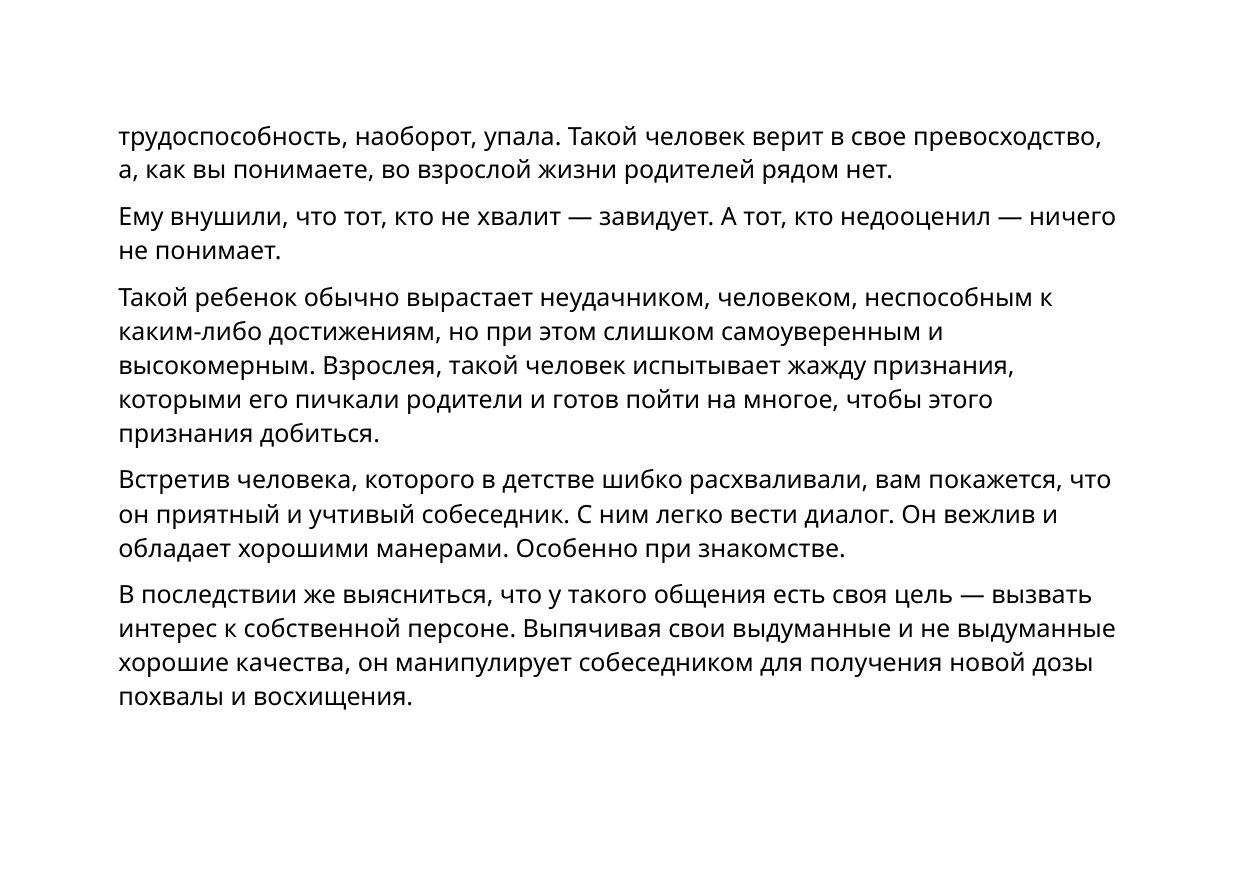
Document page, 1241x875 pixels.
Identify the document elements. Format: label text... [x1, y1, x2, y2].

text трудоспособность, наоборот, упала. Такой человек верит в свое превосходство, а, как вы понимаете, во взрослой жизни родителей рядом нет. [118, 118, 1122, 186]
text Такой ребенок обычно вырастает неудачником, человеком, неспособным к каким-либо достижениям, но при этом слишком самоуверенным и высокомерным. Взрослея, такой человек испытывает жажду признания, которыми его пичкали родители и готов пойти на многое, чтобы этого признания добиться. [118, 279, 1122, 450]
text Ему внушили, что тот, кто не хвалит — завидует. А тот, кто недооценил — ничего не понимает. [118, 199, 1122, 267]
text В последствии же выясниться, что у такого общения есть своя цель — вызвать интерес к собственной персоне. Выпячивая свои выдуманные и не выдуманные хорошие качества, он манипулирует собеседником для получения новой дозы похвалы и восхищения. [118, 577, 1122, 713]
text Встретив человека, которого в детстве шибко расхваливали, вам покажется, что он приятный и учтивый собеседник. С ним легко вести диалог. Он вежлив и обладает хорошими манерами. Особенно при знакомстве. [118, 462, 1122, 564]
